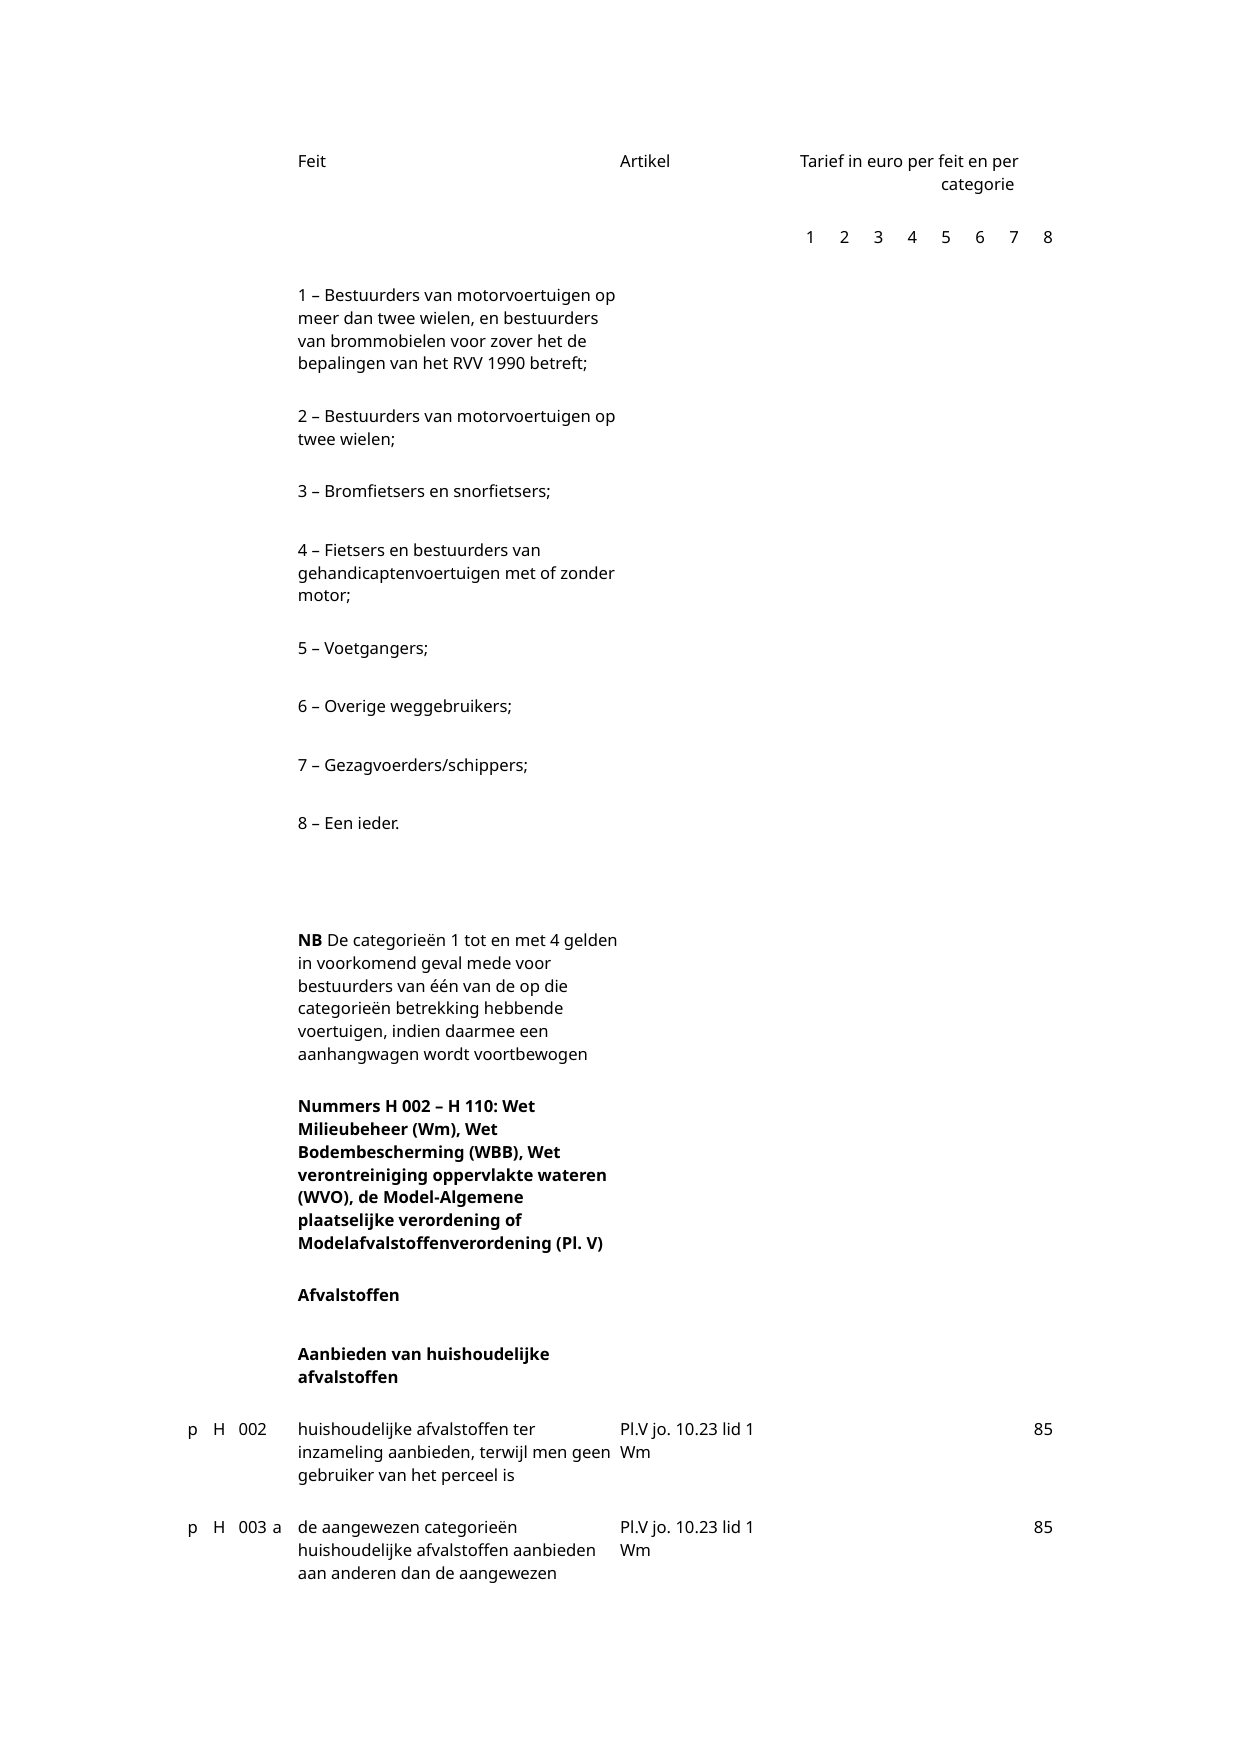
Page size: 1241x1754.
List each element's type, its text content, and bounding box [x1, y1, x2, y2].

table_cell H [213, 1418, 238, 1516]
table_cell [951, 1418, 985, 1516]
table_cell [917, 539, 951, 637]
table_cell [917, 870, 951, 929]
table_cell [1019, 405, 1053, 480]
table_cell [781, 405, 815, 480]
table_cell [620, 1095, 781, 1284]
table_cell [1019, 284, 1053, 405]
table_cell [188, 405, 213, 480]
table_cell [188, 1284, 213, 1342]
table_cell [620, 405, 781, 480]
table_cell 4 [883, 225, 917, 284]
table_cell [815, 539, 849, 637]
table_cell [213, 225, 238, 284]
table_header Artikel [620, 150, 781, 225]
table_cell [849, 695, 883, 753]
table_cell [213, 480, 238, 538]
table_cell p [188, 1418, 213, 1516]
table_cell [985, 1516, 1019, 1591]
table_cell [815, 754, 849, 812]
table_cell [213, 539, 238, 637]
table_cell [188, 284, 213, 405]
table_cell [985, 754, 1019, 812]
table_cell [917, 695, 951, 753]
table_cell [951, 1343, 985, 1418]
table_cell [620, 812, 781, 870]
table_cell [849, 812, 883, 870]
table_cell a [272, 1516, 298, 1591]
table_cell de aangewezen categorieën huishoudelijke afvalstoffen aanbieden aan anderen dan de aangewezen [298, 1516, 620, 1591]
table_cell [985, 637, 1019, 695]
table_cell [849, 1516, 883, 1591]
table_cell [272, 929, 298, 1095]
table_cell [272, 870, 298, 929]
table_cell [883, 1516, 917, 1591]
table_cell [213, 1343, 238, 1418]
table_header [213, 150, 238, 225]
table_cell [213, 405, 238, 480]
table_cell 7 – Gezagvoerders/schippers; [298, 754, 620, 812]
table_cell [781, 1418, 815, 1516]
table_cell [951, 1516, 985, 1591]
table_cell [883, 405, 917, 480]
table_cell [985, 284, 1019, 405]
table_cell [213, 695, 238, 753]
table_header Tarief in euro per feit en per categorie [781, 150, 1019, 225]
table_cell 5 [917, 225, 951, 284]
table_cell [272, 405, 298, 480]
table_cell [188, 480, 213, 538]
table_cell [883, 1284, 917, 1342]
table_header [238, 150, 272, 225]
table_cell [883, 1418, 917, 1516]
table_cell [781, 812, 815, 870]
table_cell Nummers H 002 – H 110: Wet Milieubeheer (Wm), Wet Bodembescherming (WBB), Wet verontreiniging oppervlakte wateren (WVO), de Model-Algemene plaatselijke verordening of Modelafvalstoffenverordening (Pl. V) [298, 1095, 620, 1284]
table_cell [272, 1418, 298, 1516]
table_cell [781, 539, 815, 637]
table_cell 3 [849, 225, 883, 284]
table_cell [849, 405, 883, 480]
table_cell [1019, 929, 1053, 1095]
table_cell [213, 637, 238, 695]
table_cell [188, 695, 213, 753]
table_cell [815, 1343, 849, 1418]
table_cell [883, 1095, 917, 1284]
table_cell 2 [815, 225, 849, 284]
table_cell Aanbieden van huishoudelijke afvalstoffen [298, 1343, 620, 1418]
table_cell [620, 539, 781, 637]
table_cell [213, 754, 238, 812]
table_cell 002 [238, 1418, 272, 1516]
table_cell 003 [238, 1516, 272, 1591]
table_cell [849, 1418, 883, 1516]
table_cell [883, 754, 917, 812]
table_cell 2 – Bestuurders van motorvoertuigen op twee wielen; [298, 405, 620, 480]
table_cell [620, 870, 781, 929]
table_header [272, 150, 298, 225]
table_cell [272, 1284, 298, 1342]
table_cell NB De categorieën 1 tot en met 4 gelden in voorkomend geval mede voor bestuurders van één van de op die categorieën betrekking hebbende voertuigen, indien daarmee een aanhangwagen wordt voortbewogen [298, 929, 620, 1095]
table_cell [985, 480, 1019, 538]
table_cell [213, 812, 238, 870]
table_cell [238, 284, 272, 405]
table_cell [298, 870, 620, 929]
table_cell [917, 754, 951, 812]
table_cell [188, 225, 213, 284]
table_cell [188, 637, 213, 695]
table_cell p [188, 1516, 213, 1591]
table_cell [849, 284, 883, 405]
table_cell [781, 1343, 815, 1418]
table_cell [883, 812, 917, 870]
table_cell [849, 929, 883, 1095]
table_cell [951, 637, 985, 695]
table_cell [238, 405, 272, 480]
table_header [1019, 150, 1053, 225]
table_cell [849, 754, 883, 812]
table_cell [1019, 637, 1053, 695]
table_cell [188, 870, 213, 929]
table_cell 1 – Bestuurders van motorvoertuigen op meer dan twee wielen, en bestuurders van brommobielen voor zover het de bepalingen van het RVV 1990 betreft; [298, 284, 620, 405]
table_cell [272, 695, 298, 753]
table_cell [917, 1284, 951, 1342]
table_cell [815, 929, 849, 1095]
table_cell [238, 225, 272, 284]
table_cell [272, 637, 298, 695]
table_cell 3 – Bromfietsers en snorfietsers; [298, 480, 620, 538]
table_cell [951, 754, 985, 812]
table_cell [781, 480, 815, 538]
table_cell [951, 1284, 985, 1342]
table_cell [883, 637, 917, 695]
table_cell [238, 695, 272, 753]
table_cell [238, 480, 272, 538]
table_cell [1019, 1095, 1053, 1284]
table_cell [917, 480, 951, 538]
table_cell [272, 284, 298, 405]
table_cell [951, 812, 985, 870]
table_cell [620, 1284, 781, 1342]
table_cell [188, 1095, 213, 1284]
table_cell 4 – Fietsers en bestuurders van gehandicaptenvoertuigen met of zonder motor; [298, 539, 620, 637]
table_cell [781, 695, 815, 753]
table_cell [951, 1095, 985, 1284]
table_cell [917, 1516, 951, 1591]
table_cell [1019, 480, 1053, 538]
table_cell [883, 1343, 917, 1418]
table_cell [238, 539, 272, 637]
table_cell [883, 929, 917, 1095]
table_cell [238, 637, 272, 695]
table_cell [781, 1284, 815, 1342]
table_cell 5 – Voetgangers; [298, 637, 620, 695]
table_cell [815, 695, 849, 753]
table_cell [985, 1343, 1019, 1418]
table_cell [815, 637, 849, 695]
table_cell [917, 284, 951, 405]
table_cell [188, 1343, 213, 1418]
table_cell [238, 1095, 272, 1284]
table_cell [781, 754, 815, 812]
table_cell [213, 1095, 238, 1284]
table_cell [985, 539, 1019, 637]
table_cell [213, 870, 238, 929]
table_cell [985, 812, 1019, 870]
table_cell [620, 929, 781, 1095]
table_cell [951, 695, 985, 753]
table_cell 1 [781, 225, 815, 284]
table_cell Afvalstoffen [298, 1284, 620, 1342]
table_header [188, 150, 213, 225]
table_cell Pl.V jo. 10.23 lid 1 Wm [620, 1418, 781, 1516]
table_cell [985, 405, 1019, 480]
table_cell [188, 754, 213, 812]
table_cell [1019, 754, 1053, 812]
table_cell [781, 1095, 815, 1284]
table_cell 6 [951, 225, 985, 284]
table_cell [815, 1284, 849, 1342]
table_cell [951, 870, 985, 929]
table_cell [849, 480, 883, 538]
table_cell [781, 637, 815, 695]
table_cell [1019, 812, 1053, 870]
table_cell [951, 929, 985, 1095]
table_cell [917, 1418, 951, 1516]
table_cell [917, 637, 951, 695]
table_cell [213, 929, 238, 1095]
table_cell 6 – Overige weggebruikers; [298, 695, 620, 753]
table_cell [849, 637, 883, 695]
table_cell [985, 1284, 1019, 1342]
table_cell [238, 929, 272, 1095]
table_cell [238, 754, 272, 812]
table_cell [917, 812, 951, 870]
table_cell [883, 695, 917, 753]
table_cell [781, 1516, 815, 1591]
table_cell [951, 480, 985, 538]
table_cell [272, 812, 298, 870]
table_cell [985, 870, 1019, 929]
table_cell [272, 1095, 298, 1284]
table_cell huishoudelijke afvalstoffen ter inzameling aanbieden, terwijl men geen gebruiker van het perceel is [298, 1418, 620, 1516]
table_cell [883, 284, 917, 405]
table_cell [238, 812, 272, 870]
table_cell [815, 480, 849, 538]
table_cell [1019, 1284, 1053, 1342]
table_cell [620, 754, 781, 812]
table_cell [272, 539, 298, 637]
table_cell [883, 539, 917, 637]
table_cell [272, 1343, 298, 1418]
table_cell 7 [985, 225, 1019, 284]
table_cell [951, 284, 985, 405]
table_cell [849, 870, 883, 929]
table_cell [620, 637, 781, 695]
table_cell [815, 870, 849, 929]
table_cell 8 [1019, 225, 1053, 284]
table_cell [213, 284, 238, 405]
table_cell [883, 480, 917, 538]
table_header Feit [298, 150, 620, 225]
table_cell [272, 480, 298, 538]
table_cell [620, 284, 781, 405]
table_cell [781, 284, 815, 405]
table_cell [917, 929, 951, 1095]
table_cell [985, 929, 1019, 1095]
table_cell [951, 405, 985, 480]
table_cell [213, 1284, 238, 1342]
table_cell H [213, 1516, 238, 1591]
table_cell [188, 812, 213, 870]
table_cell [188, 929, 213, 1095]
table_cell [951, 539, 985, 637]
table_cell [917, 1095, 951, 1284]
table_cell [849, 1343, 883, 1418]
table_cell [815, 284, 849, 405]
table_cell [781, 870, 815, 929]
table_cell [849, 539, 883, 637]
table_cell [849, 1095, 883, 1284]
table_cell [985, 1418, 1019, 1516]
table_cell [188, 539, 213, 637]
table_cell [917, 1343, 951, 1418]
table_cell [781, 929, 815, 1095]
table_cell [620, 695, 781, 753]
table_cell [620, 225, 781, 284]
table_cell [238, 1343, 272, 1418]
table_cell [1019, 1343, 1053, 1418]
table_cell [815, 1418, 849, 1516]
table_cell [815, 1516, 849, 1591]
table_cell [917, 405, 951, 480]
table_cell [620, 480, 781, 538]
table_cell [1019, 870, 1053, 929]
table_cell [985, 1095, 1019, 1284]
table_cell [298, 225, 620, 284]
table_cell 85 [1019, 1418, 1053, 1516]
table_cell 8 – Een ieder. [298, 812, 620, 870]
table_cell [815, 812, 849, 870]
table_cell [1019, 539, 1053, 637]
table_cell [985, 695, 1019, 753]
table_cell [1019, 695, 1053, 753]
table_cell [883, 870, 917, 929]
table_cell [272, 225, 298, 284]
table_cell [815, 1095, 849, 1284]
table_cell [272, 754, 298, 812]
table_cell Pl.V jo. 10.23 lid 1 Wm [620, 1516, 781, 1591]
table_cell 85 [1019, 1516, 1053, 1591]
table_cell [815, 405, 849, 480]
table_cell [238, 1284, 272, 1342]
table_cell [849, 1284, 883, 1342]
table_cell [238, 870, 272, 929]
table_cell [620, 1343, 781, 1418]
